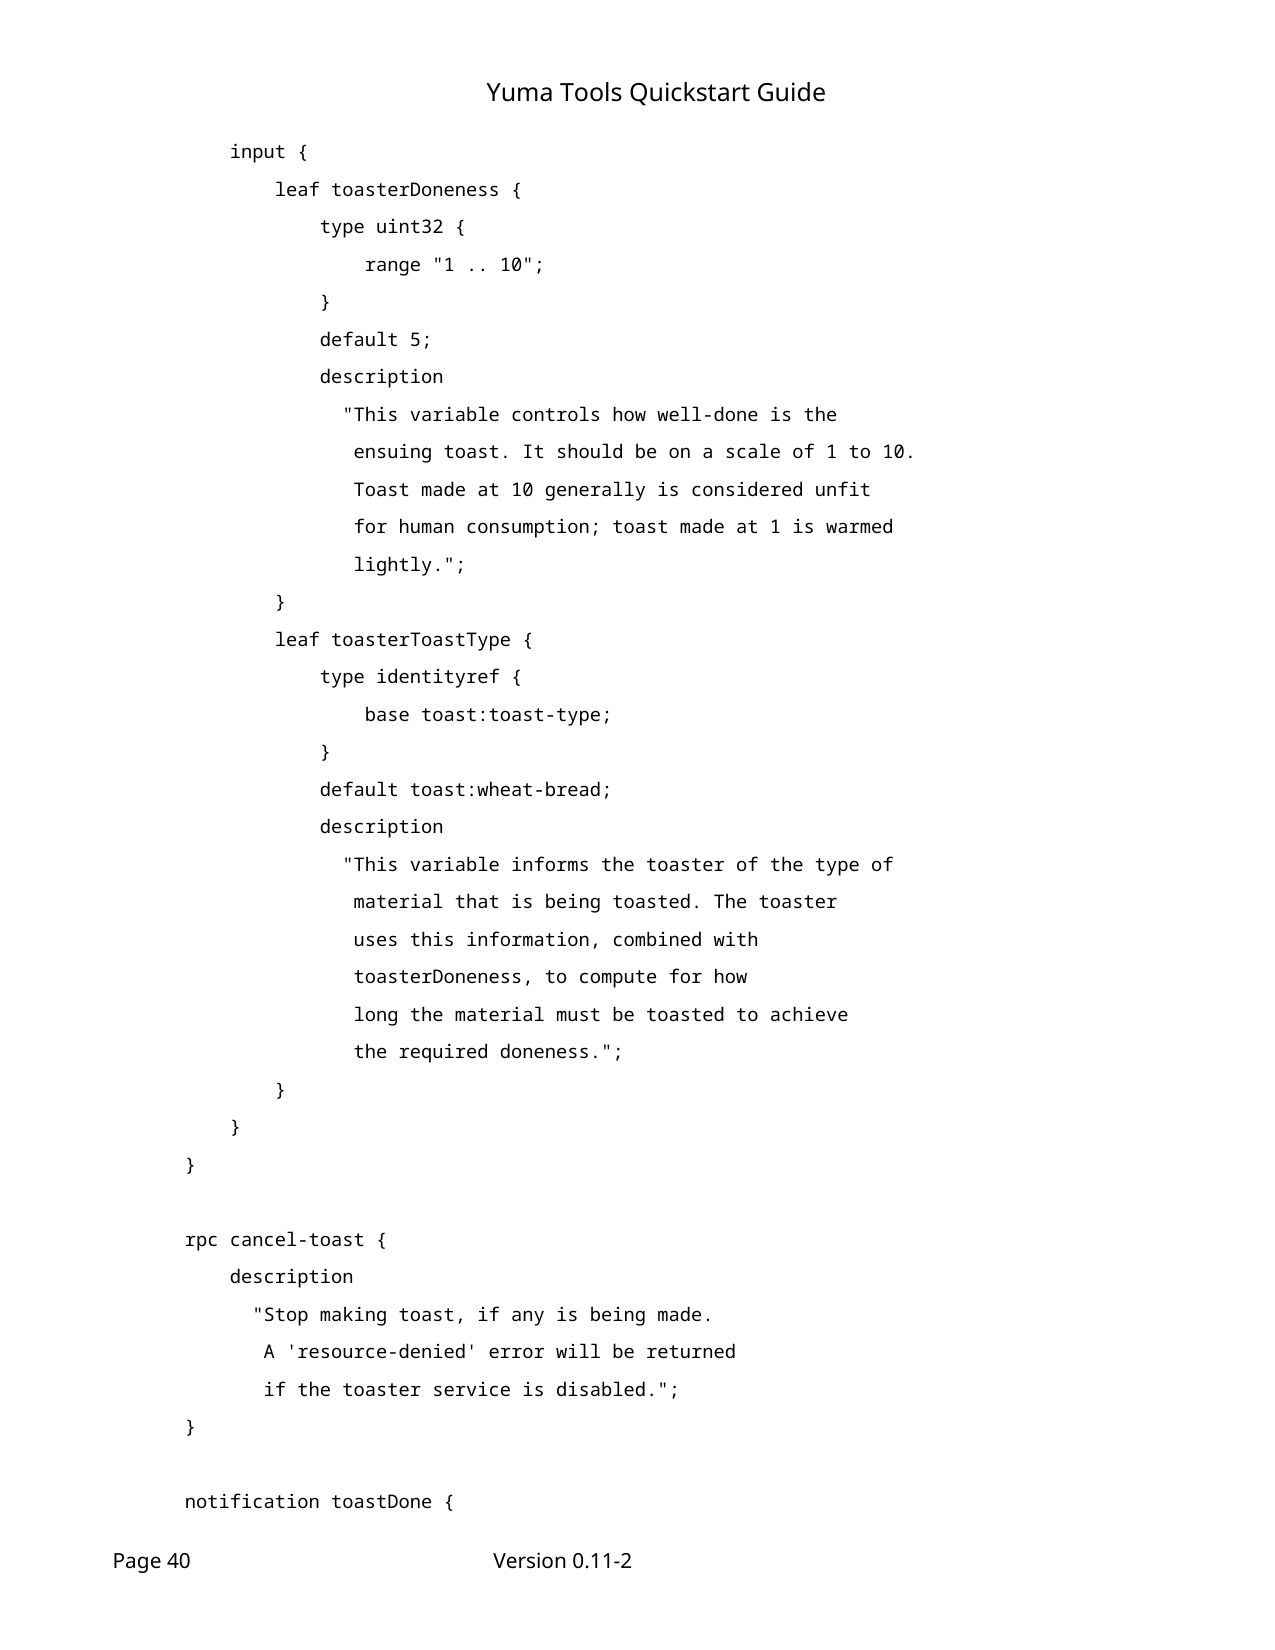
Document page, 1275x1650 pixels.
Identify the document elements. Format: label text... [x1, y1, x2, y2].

text A 'resource-denied' error will be returned [139, 1338, 1200, 1364]
text description [139, 363, 1200, 389]
text if the toaster service is disabled."; [139, 1376, 1200, 1402]
text "Stop making toast, if any is being made. [139, 1301, 1200, 1327]
text ensuing toast. It should be on a scale of 1 to 10. [139, 438, 1200, 464]
text leaf toasterDoneness { [139, 176, 1200, 202]
text description [139, 1263, 1200, 1289]
text lightly."; [139, 551, 1200, 577]
text range "1 .. 10"; [139, 251, 1200, 277]
text } [139, 1076, 1200, 1102]
text long the material must be toasted to achieve [139, 1001, 1200, 1027]
text leaf toasterToastType { [139, 626, 1200, 652]
text } [139, 1413, 1200, 1439]
text material that is being toasted. The toaster [139, 888, 1200, 914]
text toasterDoneness, to compute for how [139, 963, 1200, 989]
text } [139, 1151, 1200, 1177]
text the required doneness."; [139, 1038, 1200, 1064]
text "This variable informs the toaster of the type of [139, 851, 1200, 877]
text base toast:toast-type; [139, 701, 1200, 727]
text uses this information, combined with [139, 926, 1200, 952]
text for human consumption; toast made at 1 is warmed [139, 513, 1200, 539]
text default toast:wheat-bread; [139, 776, 1200, 802]
text notification toastDone { [139, 1488, 1200, 1514]
text Toast made at 10 generally is considered unfit [139, 476, 1200, 502]
text } [139, 738, 1200, 764]
text type uint32 { [139, 213, 1200, 239]
text } [139, 588, 1200, 614]
text type identityref { [139, 663, 1200, 689]
text input { [139, 138, 1200, 164]
text description [139, 813, 1200, 839]
text default 5; [139, 326, 1200, 352]
text "This variable controls how well-done is the [139, 401, 1200, 427]
text } [139, 1113, 1200, 1139]
text rpc cancel-toast { [139, 1226, 1200, 1252]
text } [139, 288, 1200, 314]
